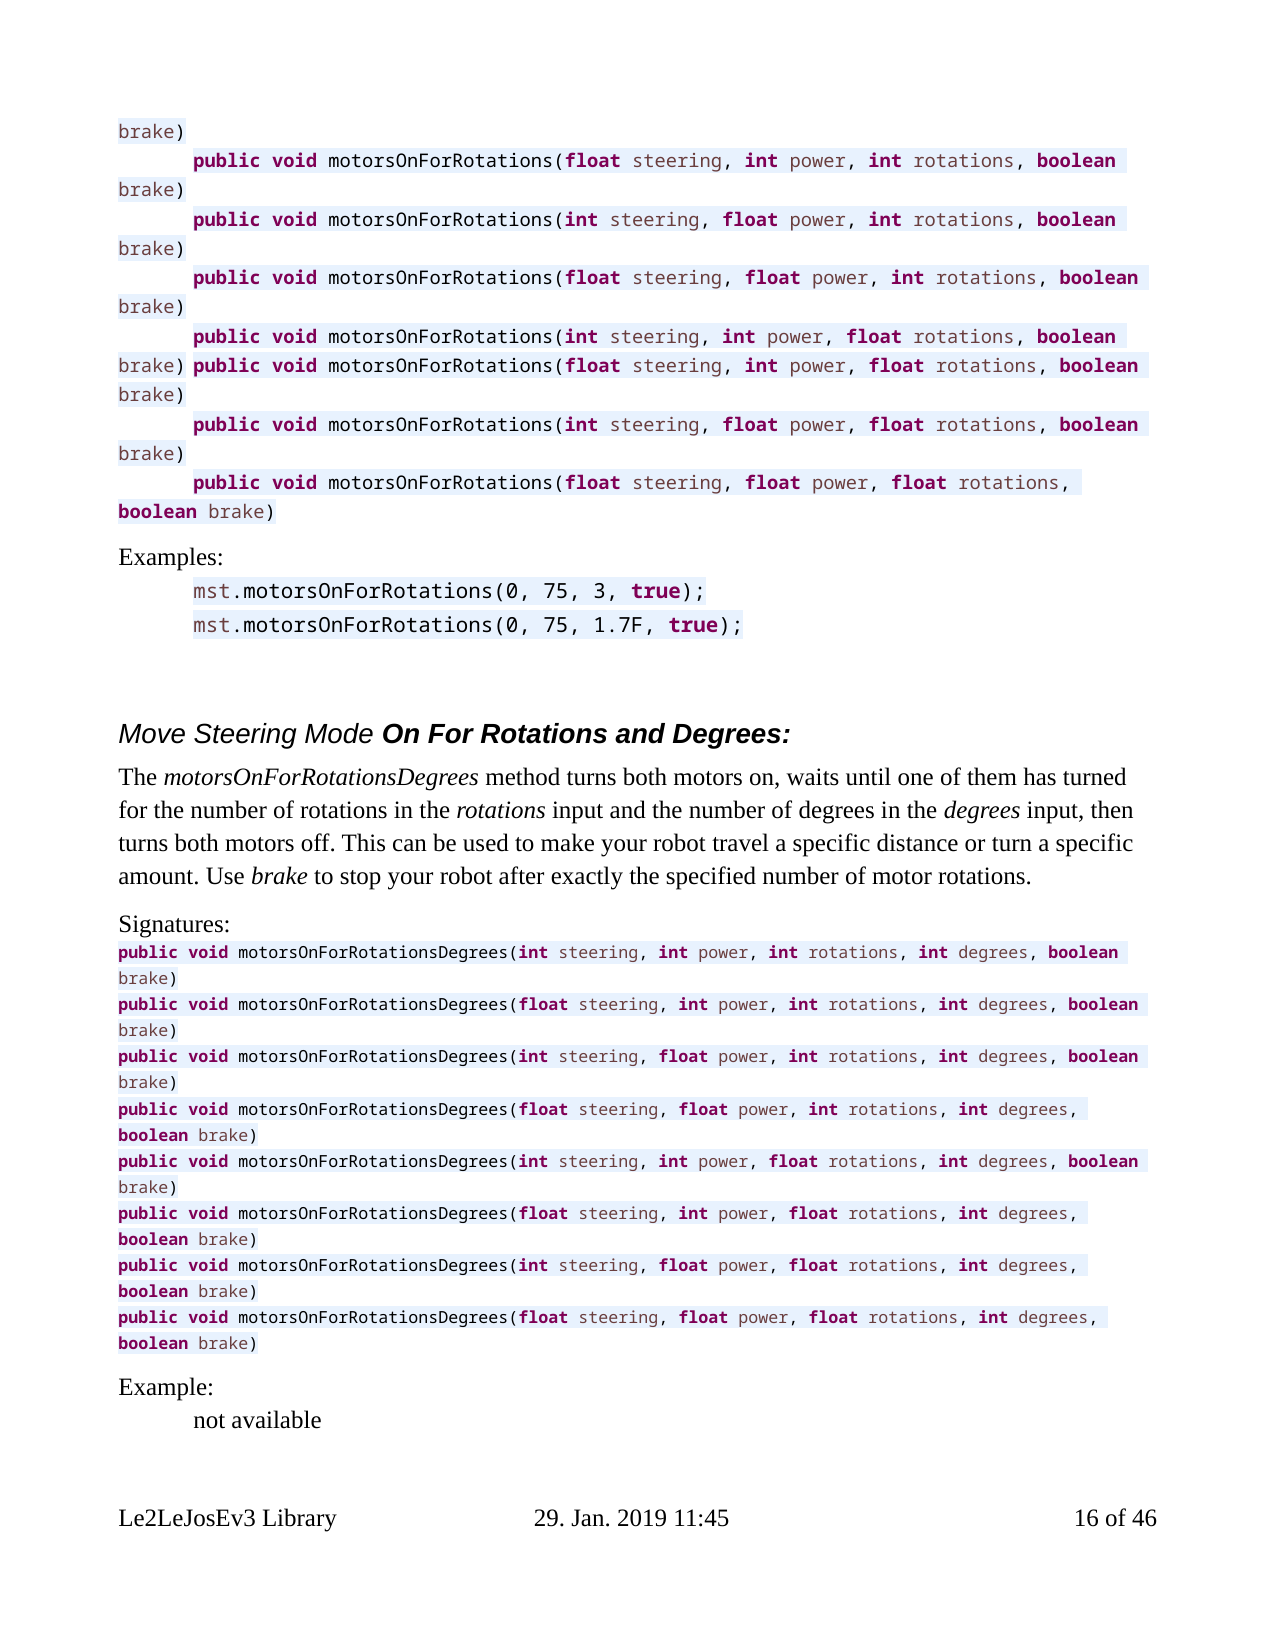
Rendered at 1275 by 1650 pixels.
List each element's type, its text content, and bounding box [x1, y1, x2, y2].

subtitle Move Steering Mode On For Rotations and Degrees: [118, 718, 1157, 750]
text brake) public void motorsOnForRotations(float steering, int power, int rotations, boolean brake) public void motorsOnForRotations(int steering, float power, int rotations, boolean brake) public void motorsOnForRotations(float steering, float power, int rotations, boolean brake) public void motorsOnForRotations(int steering, int power, float rotations, boolean brake) public void motorsOnForRotations(float steering, int power, float rotations, boolean brake) public void motorsOnForRotations(int steering, float power, float rotations, boolean brake) public void motorsOnForRotations(float steering, float power, float rotations, boolean brake) [118, 118, 1157, 524]
text Signatures: public void motorsOnForRotationsDegrees(int steering, int power, int rotations, int degrees, boolean brake) public void motorsOnForRotationsDegrees(float steering, int power, int rotations, int degrees, boolean brake) public void motorsOnForRotationsDegrees(int steering, float power, int rotations, int degrees, boolean brake) public void motorsOnForRotationsDegrees(float steering, float power, int rotations, int degrees, boolean brake) public void motorsOnForRotationsDegrees(int steering, int power, float rotations, int degrees, boolean brake) public void motorsOnForRotationsDegrees(float steering, int power, float rotations, int degrees, boolean brake) public void motorsOnForRotationsDegrees(int steering, float power, float rotations, int degrees, boolean brake) public void motorsOnForRotationsDegrees(float steering, float power, float rotations, int degrees, boolean brake) [118, 909, 1157, 1354]
text The motorsOnForRotationsDegrees method turns both motors on, waits until one of them has turned for the number of rotations in the rotations input and the number of degrees in the degrees input, then turns both motors off. This can be used to make your robot travel a specific distance or turn a specific amount. Use brake to stop your robot after exactly the specified number of motor rotations. [118, 762, 1157, 890]
text Example: not available [118, 1372, 1157, 1434]
text Examples: mst.motorsOnForRotations(0, 75, 3, true); mst.motorsOnForRotations(0, 75, 1.7F, true); [118, 542, 1157, 639]
